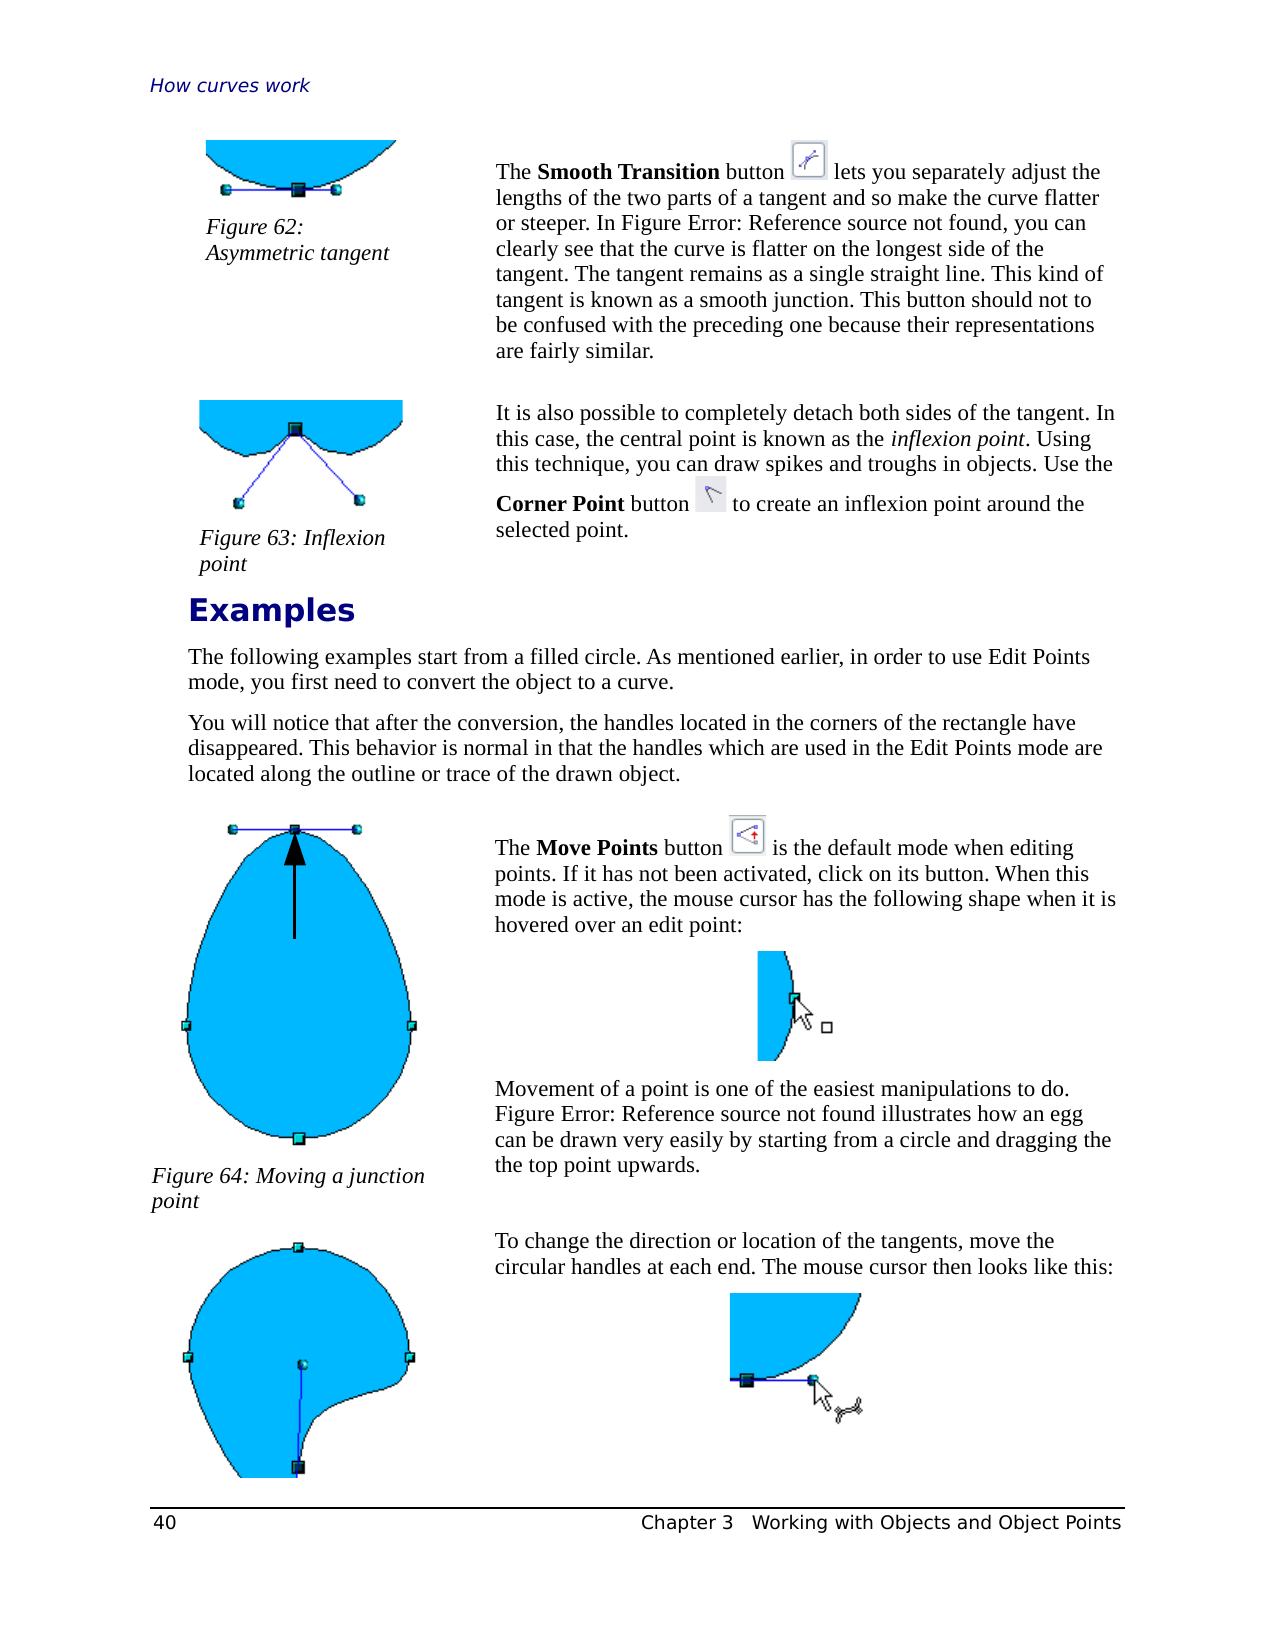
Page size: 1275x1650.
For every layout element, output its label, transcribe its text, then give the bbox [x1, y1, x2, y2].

picture [729, 1293, 885, 1451]
text The following examples start from a filled circle. As mentioned earlier, in order to use Edit Points mode, you first need to convert the object to a curve. [188, 644, 1125, 695]
picture [199, 423, 403, 525]
table_cell [149, 1183, 451, 1222]
picture [205, 142, 397, 215]
picture [790, 140, 828, 180]
table_cell The Smooth Transition button lets you separately adjust the lengths of the two parts of a tangent and so make the curve flatter or steeper. In Figure , you can clearly see that the curve is flatter on the longest side of the tangent. The tangent remains as a single straight line. This kind of tangent is known as a smooth junction. This button should not to be confused with the preceding one because their representations are fairly similar. [452, 135, 1125, 369]
table_cell It is also possible to completely detach both sides of the tangent. In this case, the central point is known as the inflexion point. Using this technique, you can draw spikes and troughs in objects. Use the Corner Point button to create an inflexion point around the selected point. [452, 394, 1125, 548]
table_cell [451, 1183, 1125, 1222]
picture [299, 1361, 307, 1368]
text You will notice that after the conversion, the handles located in the corners of the rectangle have disappeared. This behavior is normal in that the handles which are used in the Edit Points mode are located along the outline or trace of the drawn object. [188, 709, 1125, 786]
table_cell [452, 369, 1125, 394]
table_header [149, 810, 451, 1214]
subtitle Examples [188, 593, 1125, 629]
table_cell [149, 1223, 451, 1477]
picture [728, 815, 767, 856]
picture [776, 951, 857, 1061]
table_cell [150, 369, 452, 394]
table_cell [150, 135, 452, 369]
picture [166, 815, 434, 1151]
picture [167, 1228, 433, 1478]
picture [695, 476, 727, 512]
table_header The Move Points button is the default mode when editing points. If it has not been activated, click on its button. When this mode is active, the mouse cursor has the following shape when it is hovered over an edit point: Movement of a point is one of the easiest manipulations to do. Figure illustrates how an egg can be drawn very easily by starting from a circle and dragging the the top point upwards. [451, 810, 1125, 1183]
table_cell To change the direction or location of the tangents, move the circular handles at each end. The mouse cursor then looks like this: [451, 1223, 1125, 1456]
table_cell [150, 394, 452, 576]
